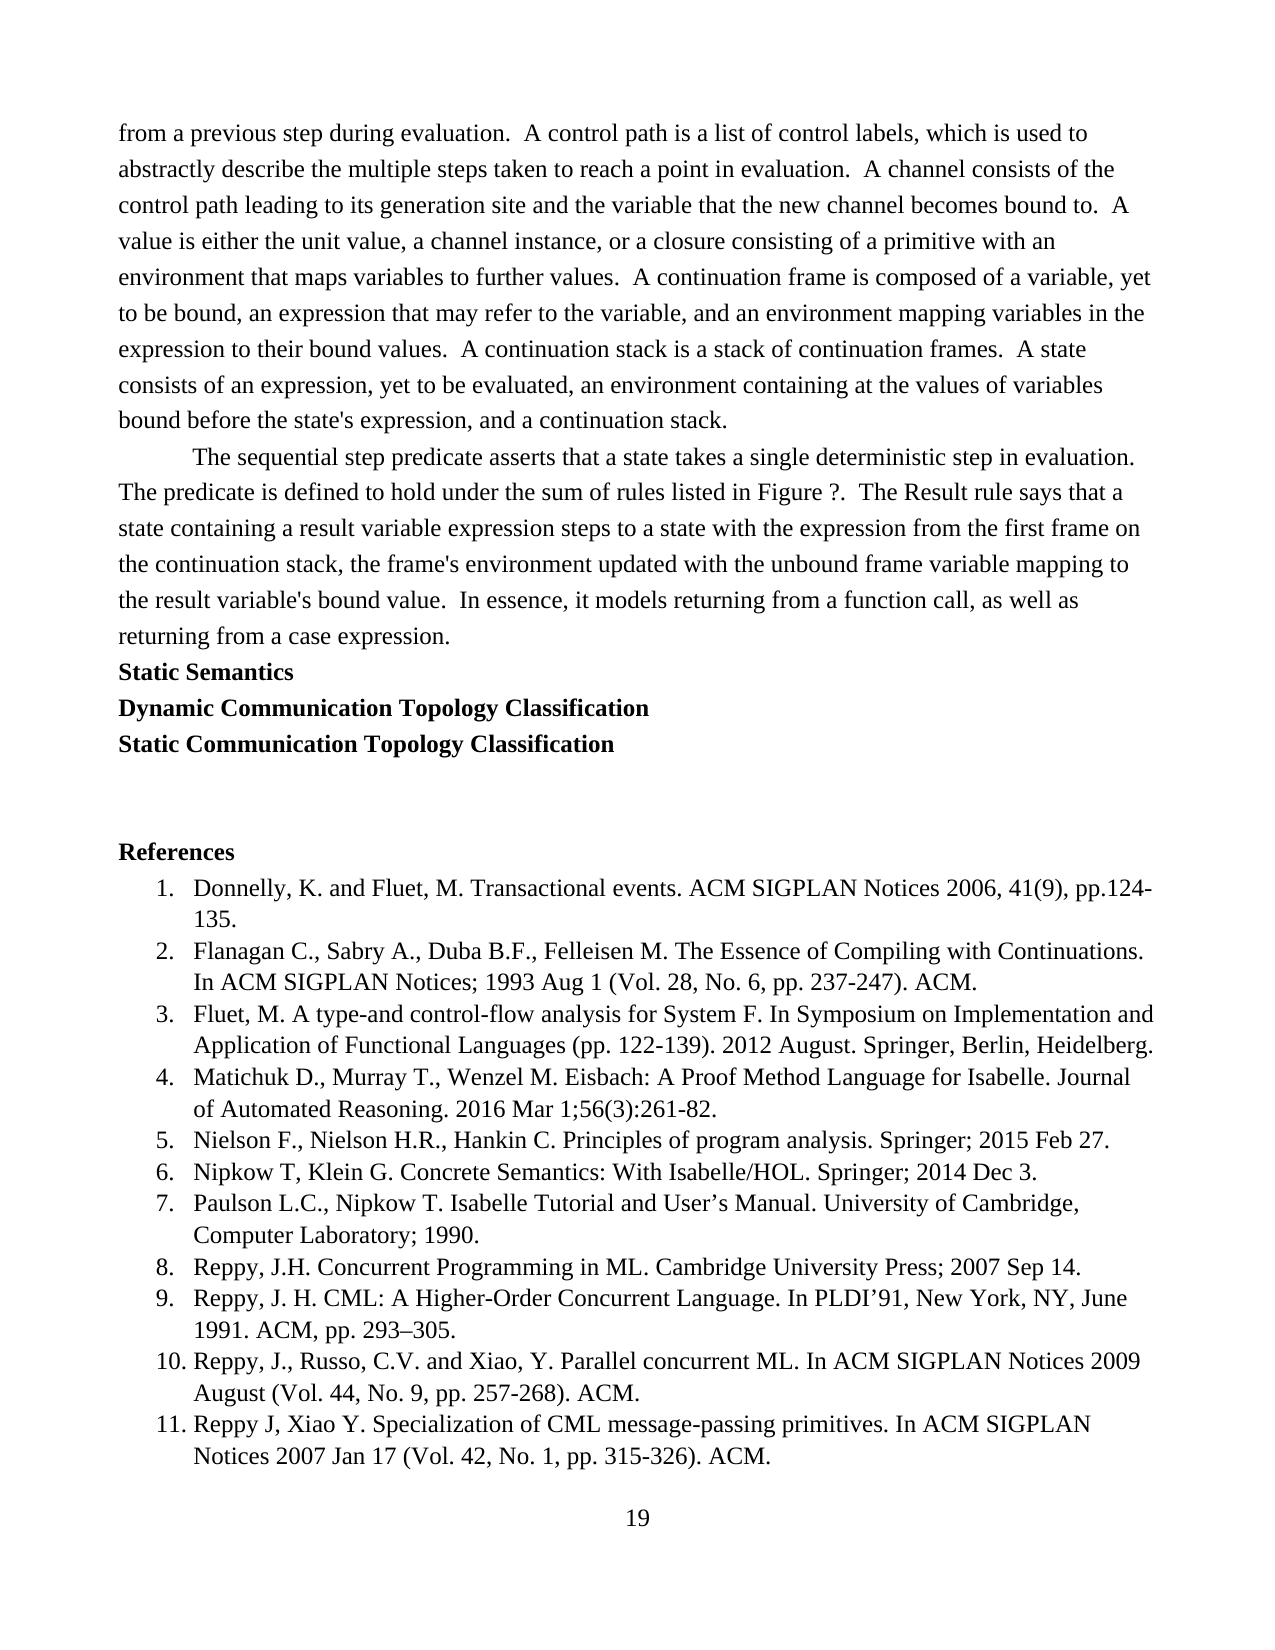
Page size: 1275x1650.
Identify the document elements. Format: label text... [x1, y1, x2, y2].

list Reppy J, Xiao Y. Specialization of CML message-passing primitives. In ACM SIGPLAN Notices 2007 Jan 17 (Vol. 42, No. 1, pp. 315-326). ACM. [156, 1409, 1157, 1470]
text Static Communication Topology Classification [118, 729, 1157, 758]
text from a previous step during evaluation. A control path is a list of control labels, which is used to abstractly describe the multiple steps taken to reach a point in evaluation. A channel consists of the control path leading to its generation site and the variable that the new channel becomes bound to. A value is either the unit value, a channel instance, or a closure consisting of a primitive with an environment that maps variables to further values. A continuation frame is composed of a variable, yet to be bound, an expression that may refer to the variable, and an environment mapping variables in the expression to their bound values. A continuation stack is a stack of continuation frames. A state consists of an expression, yet to be evaluated, an environment containing at the values of variables bound before the state's expression, and a continuation stack. [118, 118, 1157, 434]
list Paulson L.C., Nipkow T. Isabelle Tutorial and User’s Manual. University of Cambridge, Computer Laboratory; 1990. [156, 1188, 1157, 1249]
text Static Semantics [118, 657, 1157, 686]
list Reppy, J.H. Concurrent Programming in ML. Cambridge University Press; 2007 Sep 14. [156, 1252, 1157, 1280]
list Reppy, J., Russo, C.V. and Xiao, Y. Parallel concurrent ML. In ACM SIGPLAN Notices 2009 August (Vol. 44, No. 9, pp. 257-268). ACM. [156, 1346, 1157, 1407]
list Nipkow T, Klein G. Concrete Semantics: With Isabelle/HOL. Springer; 2014 Dec 3. [156, 1157, 1157, 1186]
list Donnelly, K. and Fluet, M. Transactional events. ACM SIGPLAN Notices 2006, 41(9), pp.124-135. [156, 873, 1157, 933]
list Matichuk D., Murray T., Wenzel M. Eisbach: A Proof Method Language for Isabelle. Journal of Automated Reasoning. 2016 Mar 1;56(3):261-82. [156, 1062, 1157, 1122]
list Nielson F., Nielson H.R., Hankin C. Principles of program analysis. Springer; 2015 Feb 27. [156, 1125, 1157, 1154]
text Dynamic Communication Topology Classification [118, 693, 1157, 722]
text The sequential step predicate asserts that a state takes a single deterministic step in evaluation. The predicate is defined to hold under the sum of rules listed in Figure ?. The Result rule says that a state containing a result variable expression steps to a state with the expression from the first frame on the continuation stack, the frame's environment updated with the unbound frame variable mapping to the result variable's bound value. In essence, it models returning from a function call, as well as returning from a case expression. [118, 442, 1157, 650]
list Fluet, M. A type-and control-flow analysis for System F. In Symposium on Implementation and Application of Functional Languages (pp. 122-139). 2012 August. Springer, Berlin, Heidelberg. [156, 999, 1157, 1059]
list Flanagan C., Sabry A., Duba B.F., Felleisen M. The Essence of Compiling with Continuations. In ACM SIGPLAN Notices; 1993 Aug 1 (Vol. 28, No. 6, pp. 237-247). ACM. [156, 936, 1157, 996]
list Reppy, J. H. CML: A Higher-Order Concurrent Language. In PLDI’91, New York, NY, June 1991. ACM, pp. 293–305. [156, 1283, 1157, 1343]
text References [118, 837, 1157, 866]
